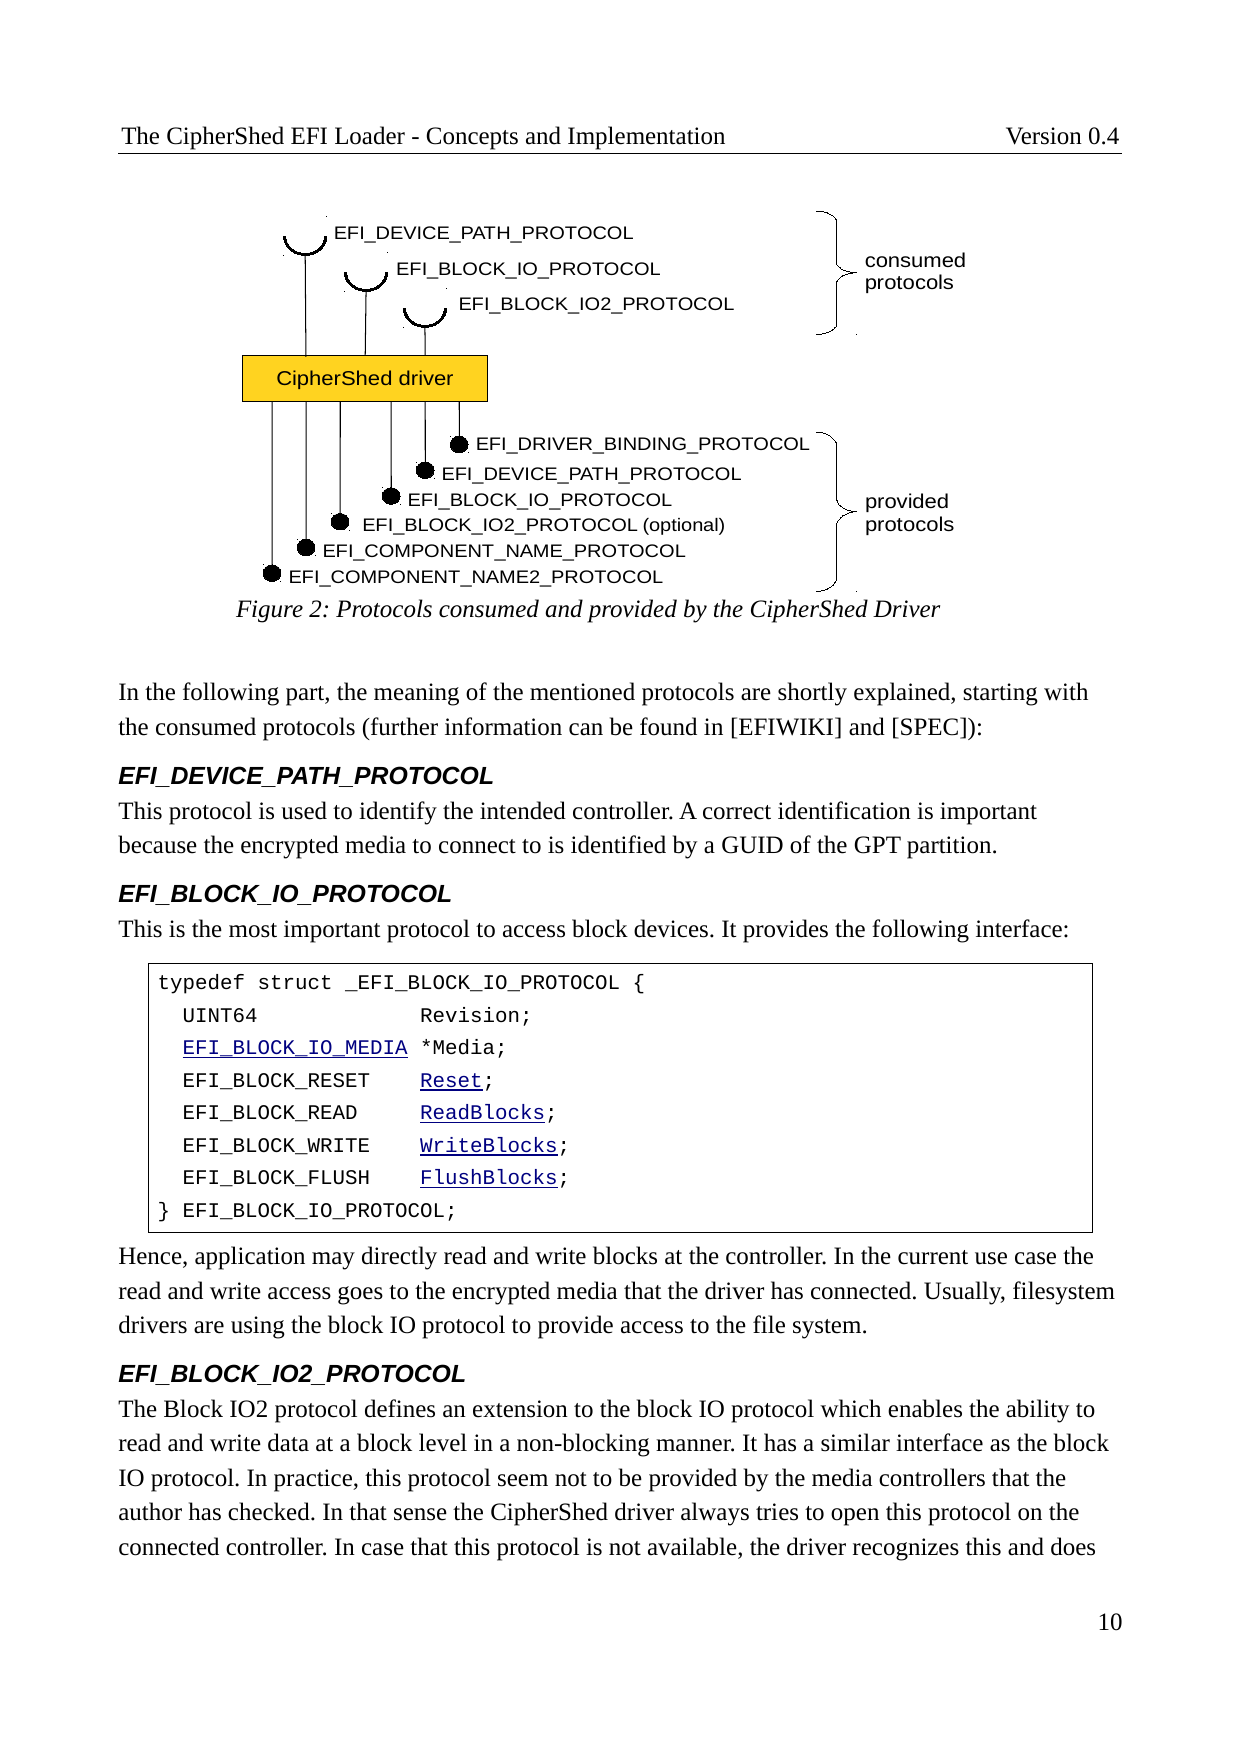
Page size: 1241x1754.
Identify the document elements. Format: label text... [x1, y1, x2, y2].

text The Block IO2 protocol defines an extension to the block IO protocol which enables the ability to read and write data at a block level in a non-blocking manner. It has a similar interface as the block IO protocol. In practice, this protocol seem not to be provided by the media controllers that the author has checked. In that sense the CipherShed driver always tries to open this protocol on the connected controller. In case that this protocol is not available, the driver recognizes this and does [118, 1394, 1122, 1561]
text EFI_BLOCK_WRITE WriteBlocks; [149, 1126, 1092, 1158]
text UINT64 Revision; [149, 996, 1092, 1028]
subtitle EFI_BLOCK_IO2_PROTOCOL [118, 1359, 1122, 1388]
subtitle EFI_DEVICE_PATH_PROTOCOL [118, 761, 1122, 789]
text In the following part, the meaning of the mentioned protocols are shortly explained, starting with the consumed protocols (further information can be found in [EFIWIKI] and [SPEC]): [118, 677, 1122, 741]
text Figure 2: Protocols consumed and provided by the CipherShed Driver [236, 195, 1004, 623]
subtitle EFI_BLOCK_IO_PROTOCOL [118, 879, 1122, 908]
text } EFI_BLOCK_IO_PROTOCOL; [149, 1191, 1092, 1232]
text This is the most important protocol to access block devices. It provides the following interface: [118, 914, 1122, 943]
text EFI_BLOCK_READ ReadBlocks; [149, 1093, 1092, 1126]
text EFI_BLOCK_FLUSH FlushBlocks; [149, 1158, 1092, 1191]
text typedef struct _EFI_BLOCK_IO_PROTOCOL { [149, 964, 1092, 996]
text EFI_BLOCK_IO_MEDIA *Media; [149, 1028, 1092, 1061]
text This protocol is used to identify the intended controller. A correct identification is important because the encrypted media to connect to is identified by a GUID of the GPT partition. [118, 796, 1122, 859]
text EFI_BLOCK_RESET Reset; [149, 1061, 1092, 1093]
text Hence, application may directly read and write blocks at the controller. In the current use case the read and write access goes to the encrypted media that the driver has connected. Usually, filesystem drivers are using the block IO protocol to provide access to the file system. [118, 1241, 1122, 1339]
